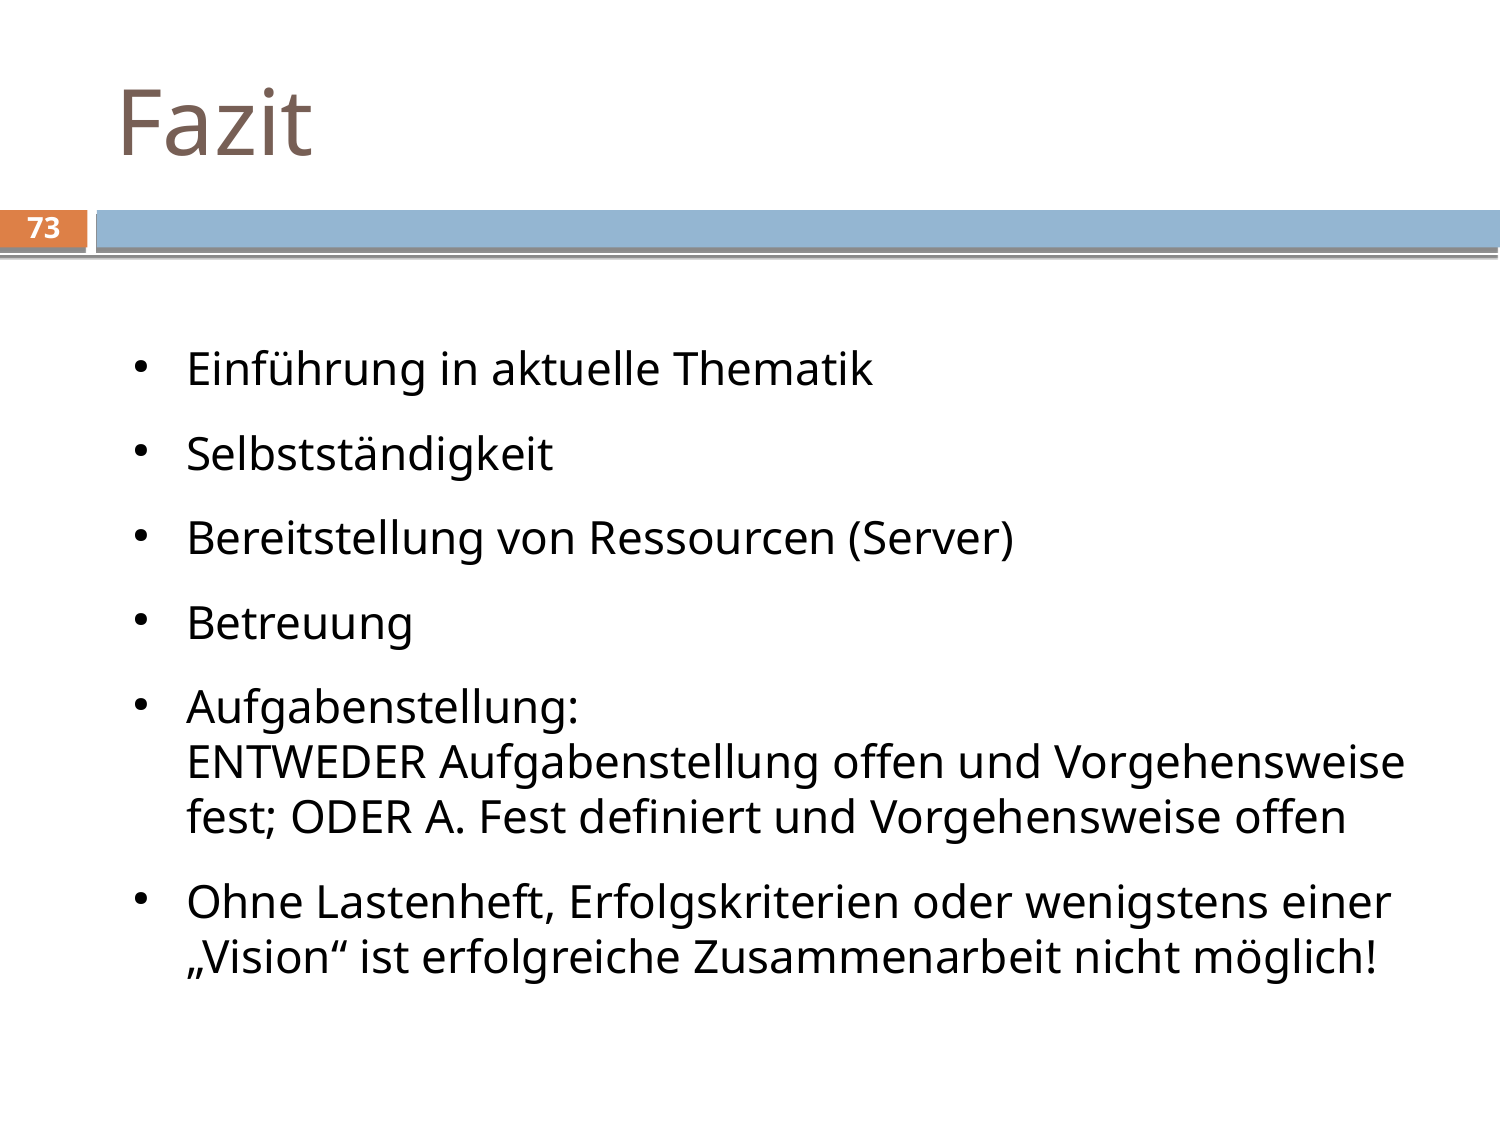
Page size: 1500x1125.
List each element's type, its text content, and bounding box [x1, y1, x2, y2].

title Fazit [100, 37, 1438, 200]
list Einführung in aktuelle Thematik Selbstständigkeit Bereitstellung von Ressourcen (Server) Betreuung Aufgabenstellung: ENTWEDER Aufgabenstellung offen und Vorgehensweise fest; ODER A. Fest definiert und Vorgehensweise offen Ohne Lastenheft, Erfolgskriterien oder wenigstens einer „Vision“ ist erfolgreiche Zusammenarbeit nicht möglich! [100, 248, 1438, 1087]
